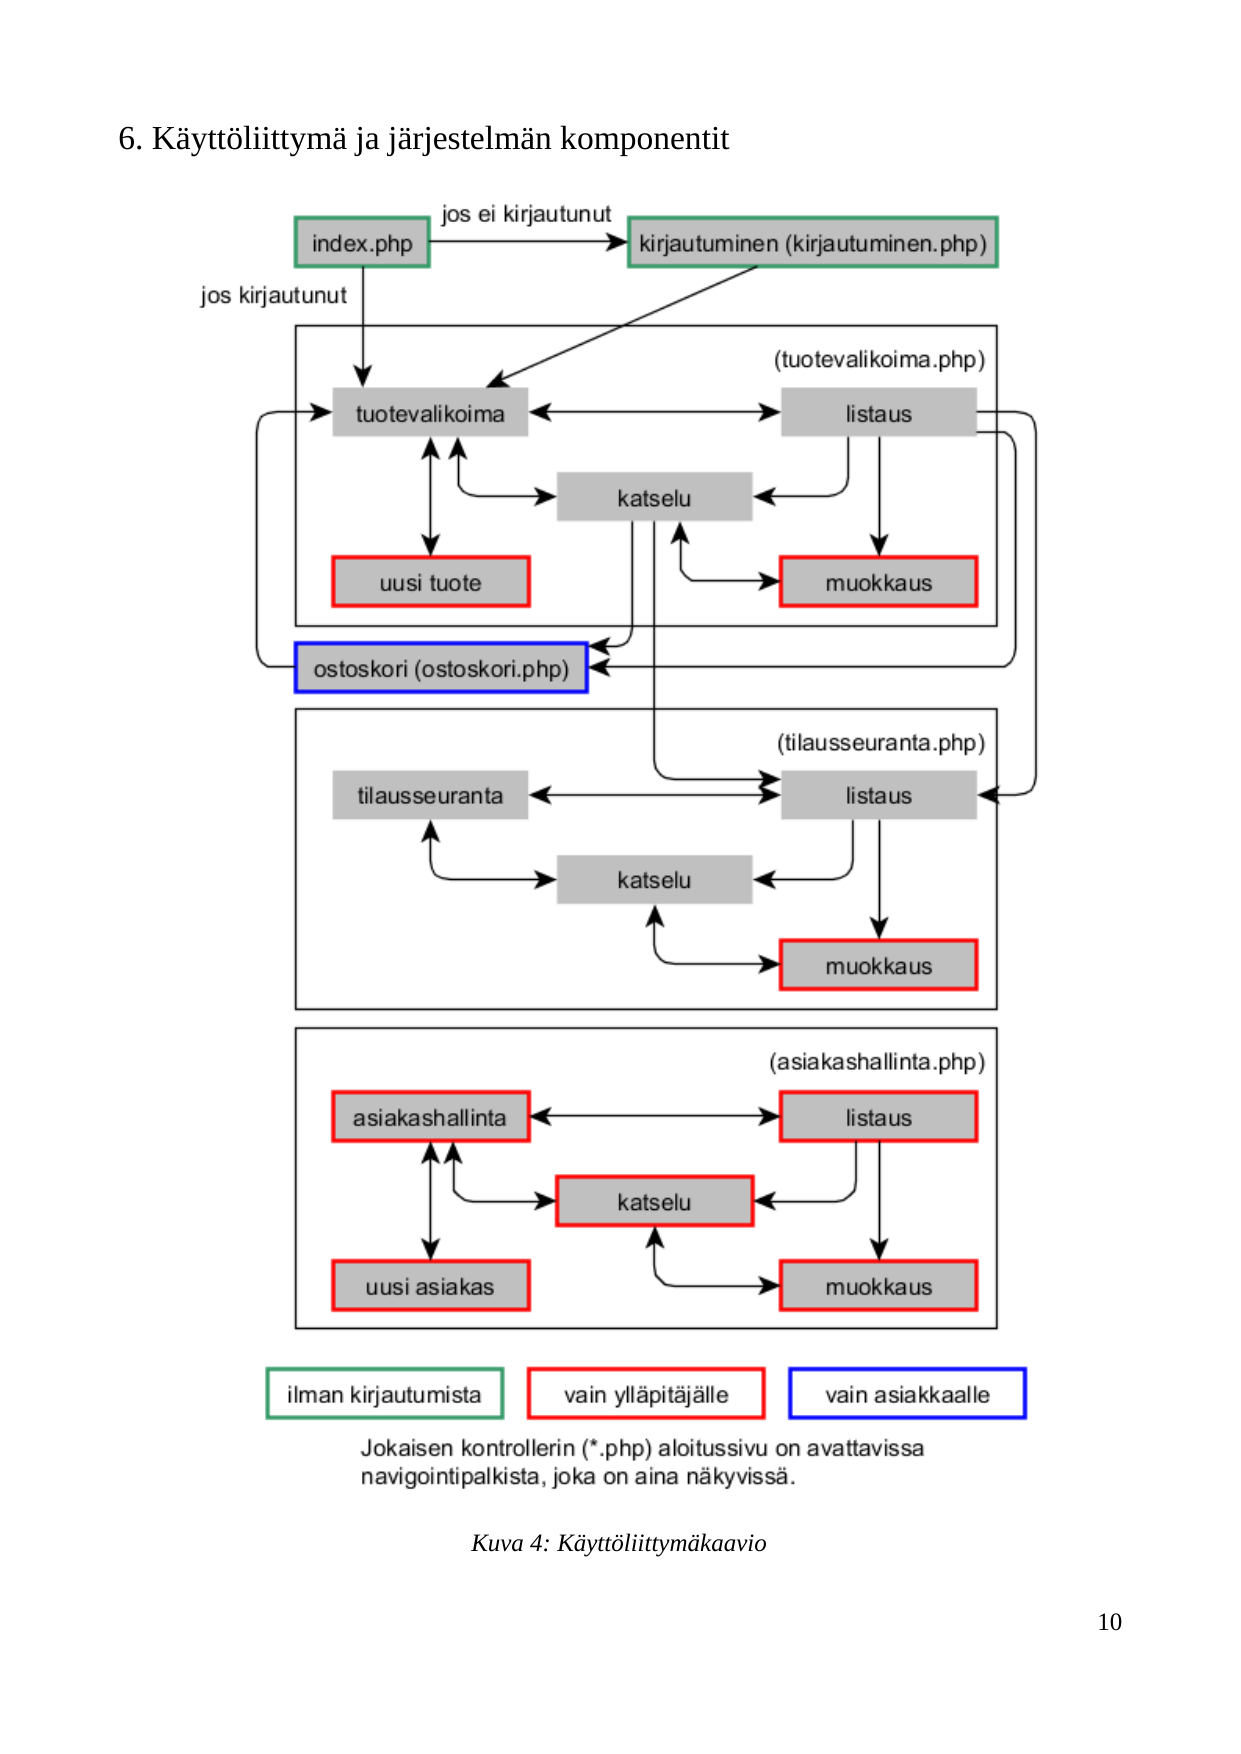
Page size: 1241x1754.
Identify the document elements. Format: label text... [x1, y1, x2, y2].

subtitle 6. Käyttöliittymä ja järjestelmän komponentit [118, 118, 1122, 157]
text Kuva 4: Käyttöliittymäkaavio [193, 1500, 1047, 1557]
picture [192, 187, 1048, 1500]
